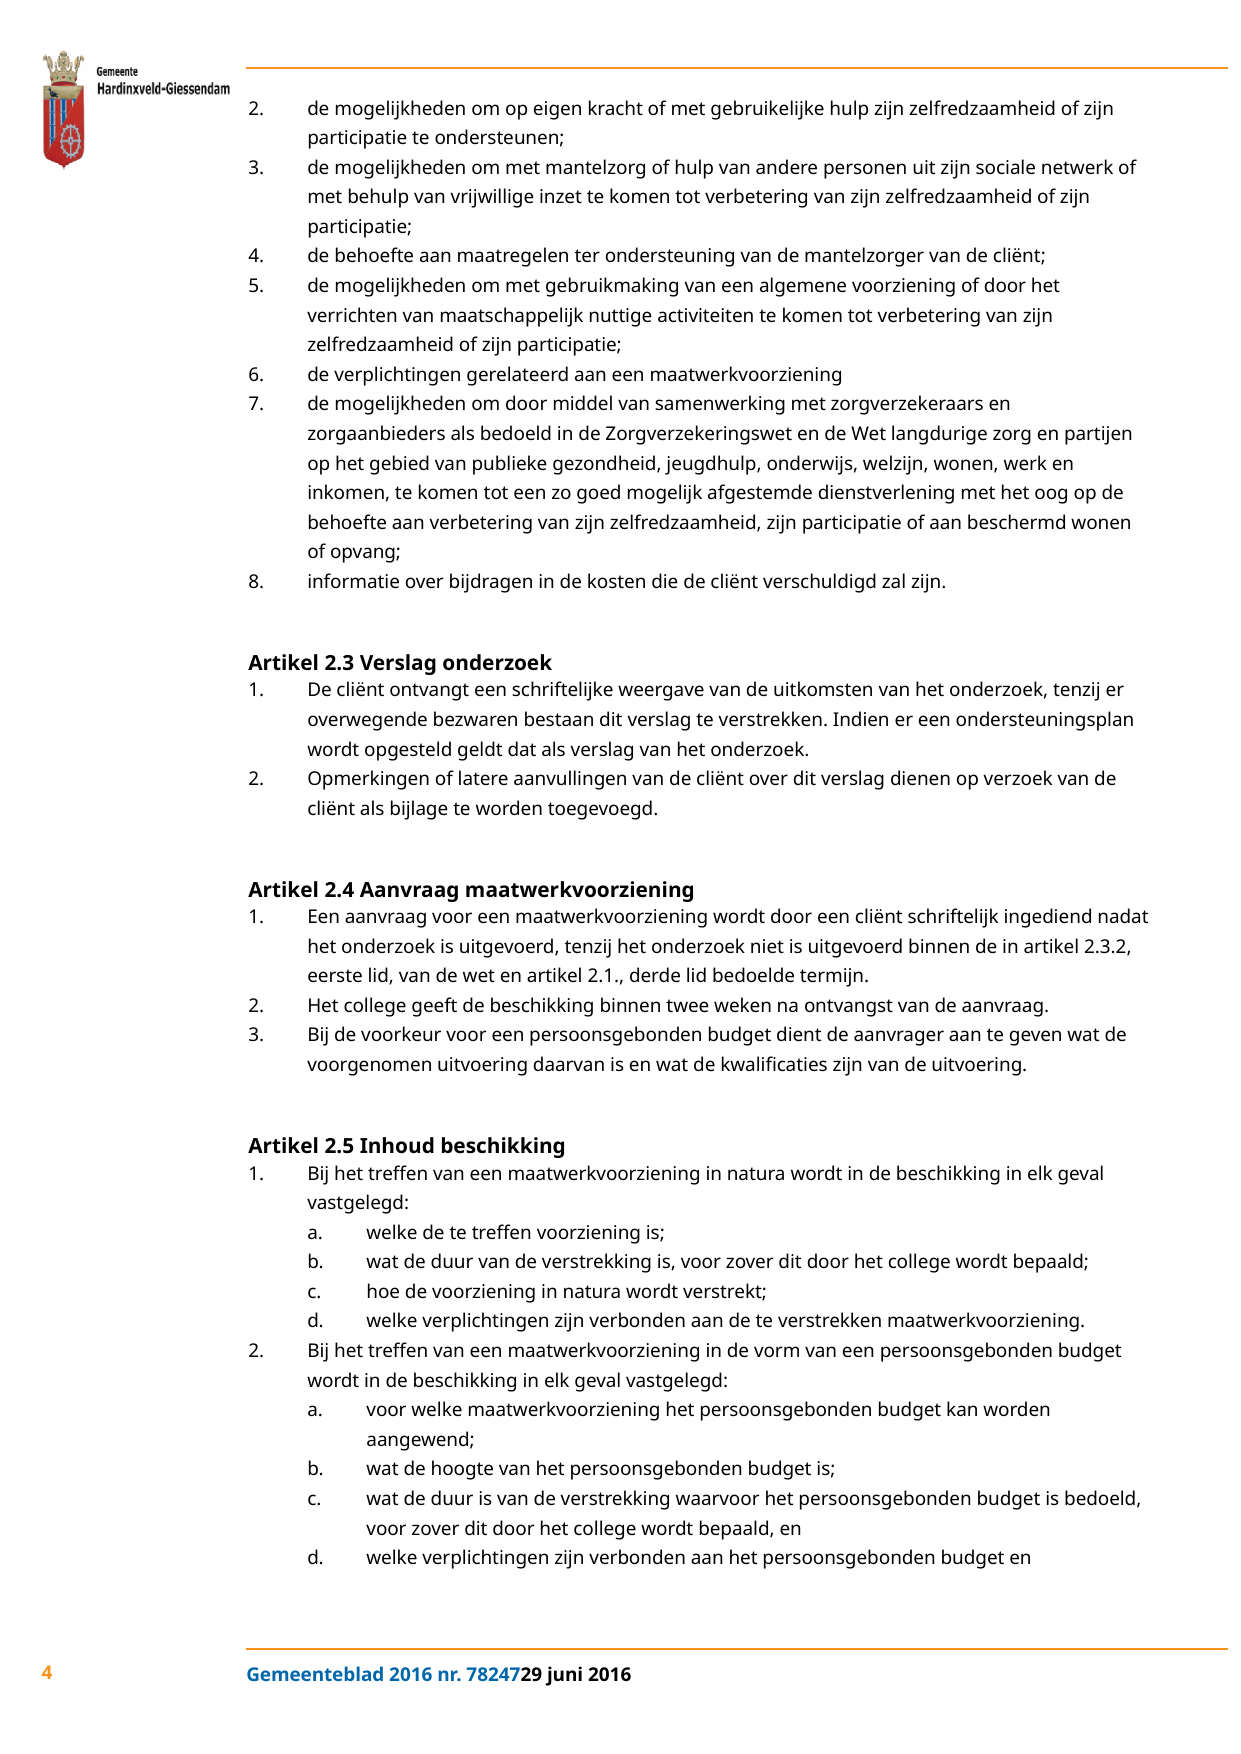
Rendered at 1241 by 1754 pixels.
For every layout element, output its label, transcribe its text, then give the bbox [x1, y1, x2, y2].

list Bij het treffen van een maatwerkvoorziening in natura wordt in de beschikking in elk geval vastgelegd: [248, 1160, 1152, 1215]
list de mogelijkheden om door middel van samenwerking met zorgverzekeraars en zorgaanbieders als bedoeld in de Zorgverzekeringswet en de Wet langdurige zorg en partijen op het gebied van publieke gezondheid, jeugdhulp, onderwijs, welzijn, wonen, werk en inkomen, te komen tot een zo goed mogelijk afgestemde dienstverlening met het oog op de behoefte aan verbetering van zijn zelfredzaamheid, zijn participatie of aan beschermd wonen of opvang; [248, 391, 1152, 564]
list welke de te treffen voorziening is; [307, 1219, 1152, 1244]
list Opmerkingen of latere aanvullingen van de cliënt over dit verslag dienen op verzoek van de cliënt als bijlage te worden toegevoegd. [248, 765, 1152, 821]
list De cliënt ontvangt een schriftelijke weergave van de uitkomsten van het onderzoek, tenzij er overwegende bezwaren bestaan dit verslag te verstrekken. Indien er een ondersteuningsplan wordt opgesteld geldt dat als verslag van het onderzoek. [248, 677, 1152, 761]
list wat de duur van de verstrekking is, voor zover dit door het college wordt bepaald; [307, 1248, 1152, 1274]
list de behoefte aan maatregelen ter ondersteuning van de mantelzorger van de cliënt; [248, 243, 1152, 268]
text Artikel 2.3 Verslag onderzoek [248, 648, 1152, 677]
list Het college geeft de beschikking binnen twee weken na ontvangst van de aanvraag. [248, 992, 1152, 1018]
list de verplichtingen gerelateerd aan een maatwerkvoorziening [248, 361, 1152, 387]
list Bij het treffen van een maatwerkvoorziening in de vorm van een persoonsgebonden budget wordt in de beschikking in elk geval vastgelegd: [248, 1337, 1152, 1392]
list informatie over bijdragen in de kosten die de cliënt verschuldigd zal zijn. [248, 568, 1152, 594]
text Artikel 2.4 Aanvraag maatwerkvoorziening [248, 875, 1152, 903]
list de mogelijkheden om op eigen kracht of met gebruikelijke hulp zijn zelfredzaamheid of zijn participatie te ondersteunen; [248, 95, 1152, 150]
list wat de duur is van de verstrekking waarvoor het persoonsgebonden budget is bedoeld, voor zover dit door het college wordt bepaald, en [307, 1485, 1152, 1540]
list welke verplichtingen zijn verbonden aan de te verstrekken maatwerkvoorziening. [307, 1308, 1152, 1333]
list de mogelijkheden om met mantelzorg of hulp van andere personen uit zijn sociale netwerk of met behulp van vrijwillige inzet te komen tot verbetering van zijn zelfredzaamheid of zijn participatie; [248, 154, 1152, 239]
list de mogelijkheden om met gebruikmaking van een algemene voorziening of door het verrichten van maatschappelijk nuttige activiteiten te komen tot verbetering van zijn zelfredzaamheid of zijn participatie; [248, 272, 1152, 357]
picture [41, 47, 231, 172]
list voor welke maatwerkvoorziening het persoonsgebonden budget kan worden aangewend; [307, 1396, 1152, 1452]
text Artikel 2.5 Inhoud beschikking [248, 1131, 1152, 1160]
list wat de hoogte van het persoonsgebonden budget is; [307, 1456, 1152, 1481]
list hoe de voorziening in natura wordt verstrekt; [307, 1278, 1152, 1304]
list Bij de voorkeur voor een persoonsgebonden budget dient de aanvrager aan te geven wat de voorgenomen uitvoering daarvan is en wat de kwalificaties zijn van de uitvoering. [248, 1022, 1152, 1077]
list Een aanvraag voor een maatwerkvoorziening wordt door een cliënt schriftelijk ingediend nadat het onderzoek is uitgevoerd, tenzij het onderzoek niet is uitgevoerd binnen de in artikel 2.3.2, eerste lid, van de wet en artikel 2.1., derde lid bedoelde termijn. [248, 903, 1152, 988]
list welke verplichtingen zijn verbonden aan het persoonsgebonden budget en [307, 1544, 1152, 1570]
